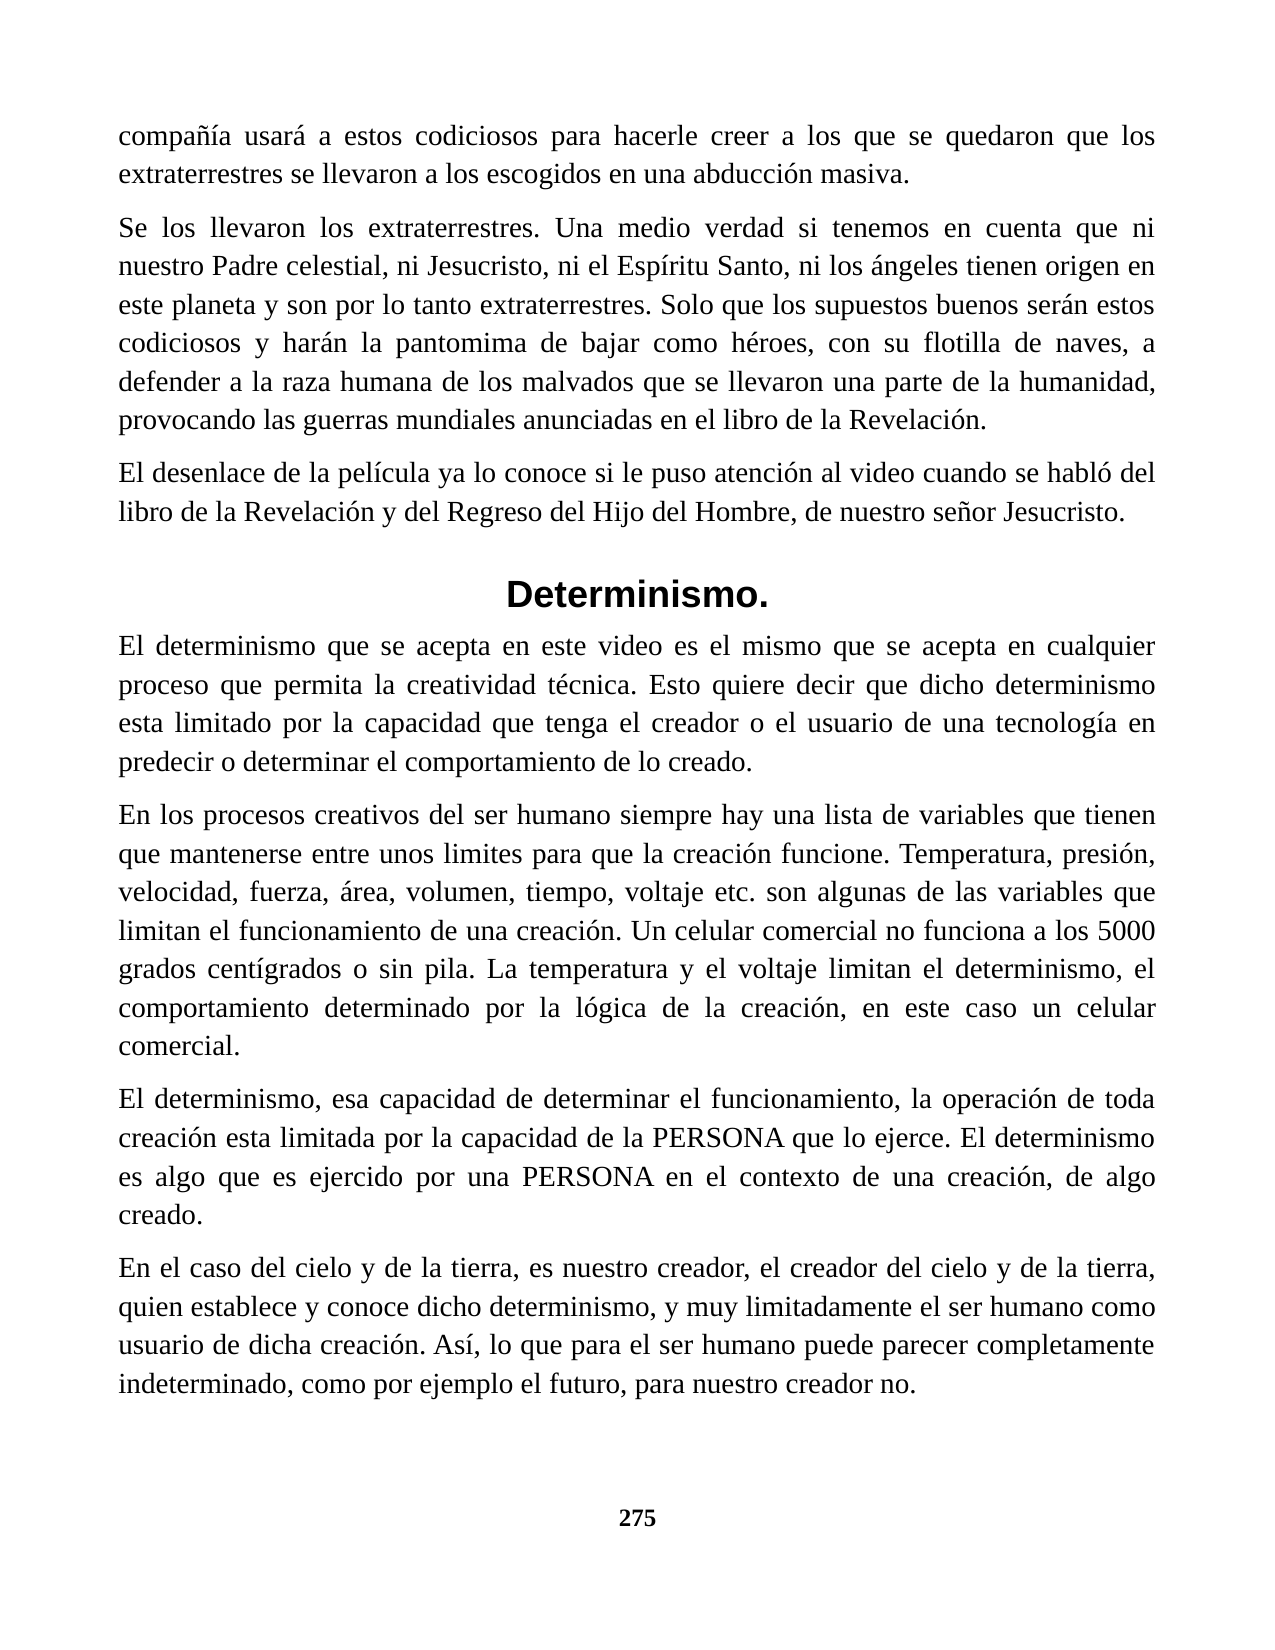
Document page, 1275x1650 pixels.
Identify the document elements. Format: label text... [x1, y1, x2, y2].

text En los procesos creativos del ser humano siempre hay una lista de variables que tienen que mantenerse entre unos limites para que la creación funcione. Temperatura, presión, velocidad, fuerza, área, volumen, tiempo, voltaje etc. son algunas de las variables que limitan el funcionamiento de una creación. Un celular comercial no funciona a los 5000 grados centígrados o sin pila. La temperatura y el voltaje limitan el determinismo, el comportamiento determinado por la lógica de la creación, en este caso un celular comercial. [118, 797, 1157, 1062]
text El desenlace de la película ya lo conoce si le puso atención al video cuando se habló del libro de la Revelación y del Regreso del Hijo del Hombre, de nuestro señor Jesucristo. [118, 456, 1157, 528]
text compañía usará a estos codiciosos para hacerle creer a los que se quedaron que los extraterrestres se llevaron a los escogidos en una abducción masiva. [118, 118, 1157, 190]
text Se los llevaron los extraterrestres. Una medio verdad si tenemos en cuenta que ni nuestro Padre celestial, ni Jesucristo, ni el Espíritu Santo, ni los ángeles tienen origen en este planeta y son por lo tanto extraterrestres. Solo que los supuestos buenos serán estos codiciosos y harán la pantomima de bajar como héroes, con su flotilla de naves, a defender a la raza humana de los malvados que se llevaron una parte de la humanidad, provocando las guerras mundiales anunciadas en el libro de la Revelación. [118, 210, 1157, 436]
text El determinismo, esa capacidad de determinar el funcionamiento, la operación de toda creación esta limitada por la capacidad de la PERSONA que lo ejerce. El determinismo es algo que es ejercido por una PERSONA en el contexto de una creación, de algo creado. [118, 1082, 1157, 1231]
subtitle Determinismo. [118, 572, 1157, 616]
text El determinismo que se acepta en este video es el mismo que se acepta en cualquier proceso que permita la creatividad técnica. Esto quiere decir que dicho determinismo esta limitado por la capacidad que tenga el creador o el usuario de una tecnología en predecir o determinar el comportamiento de lo creado. [118, 628, 1157, 778]
text En el caso del cielo y de la tierra, es nuestro creador, el creador del cielo y de la tierra, quien establece y conoce dicho determinismo, y muy limitadamente el ser humano como usuario de dicha creación. Así, lo que para el ser humano puede parecer completamente indeterminado, como por ejemplo el futuro, para nuestro creador no. [118, 1250, 1157, 1399]
